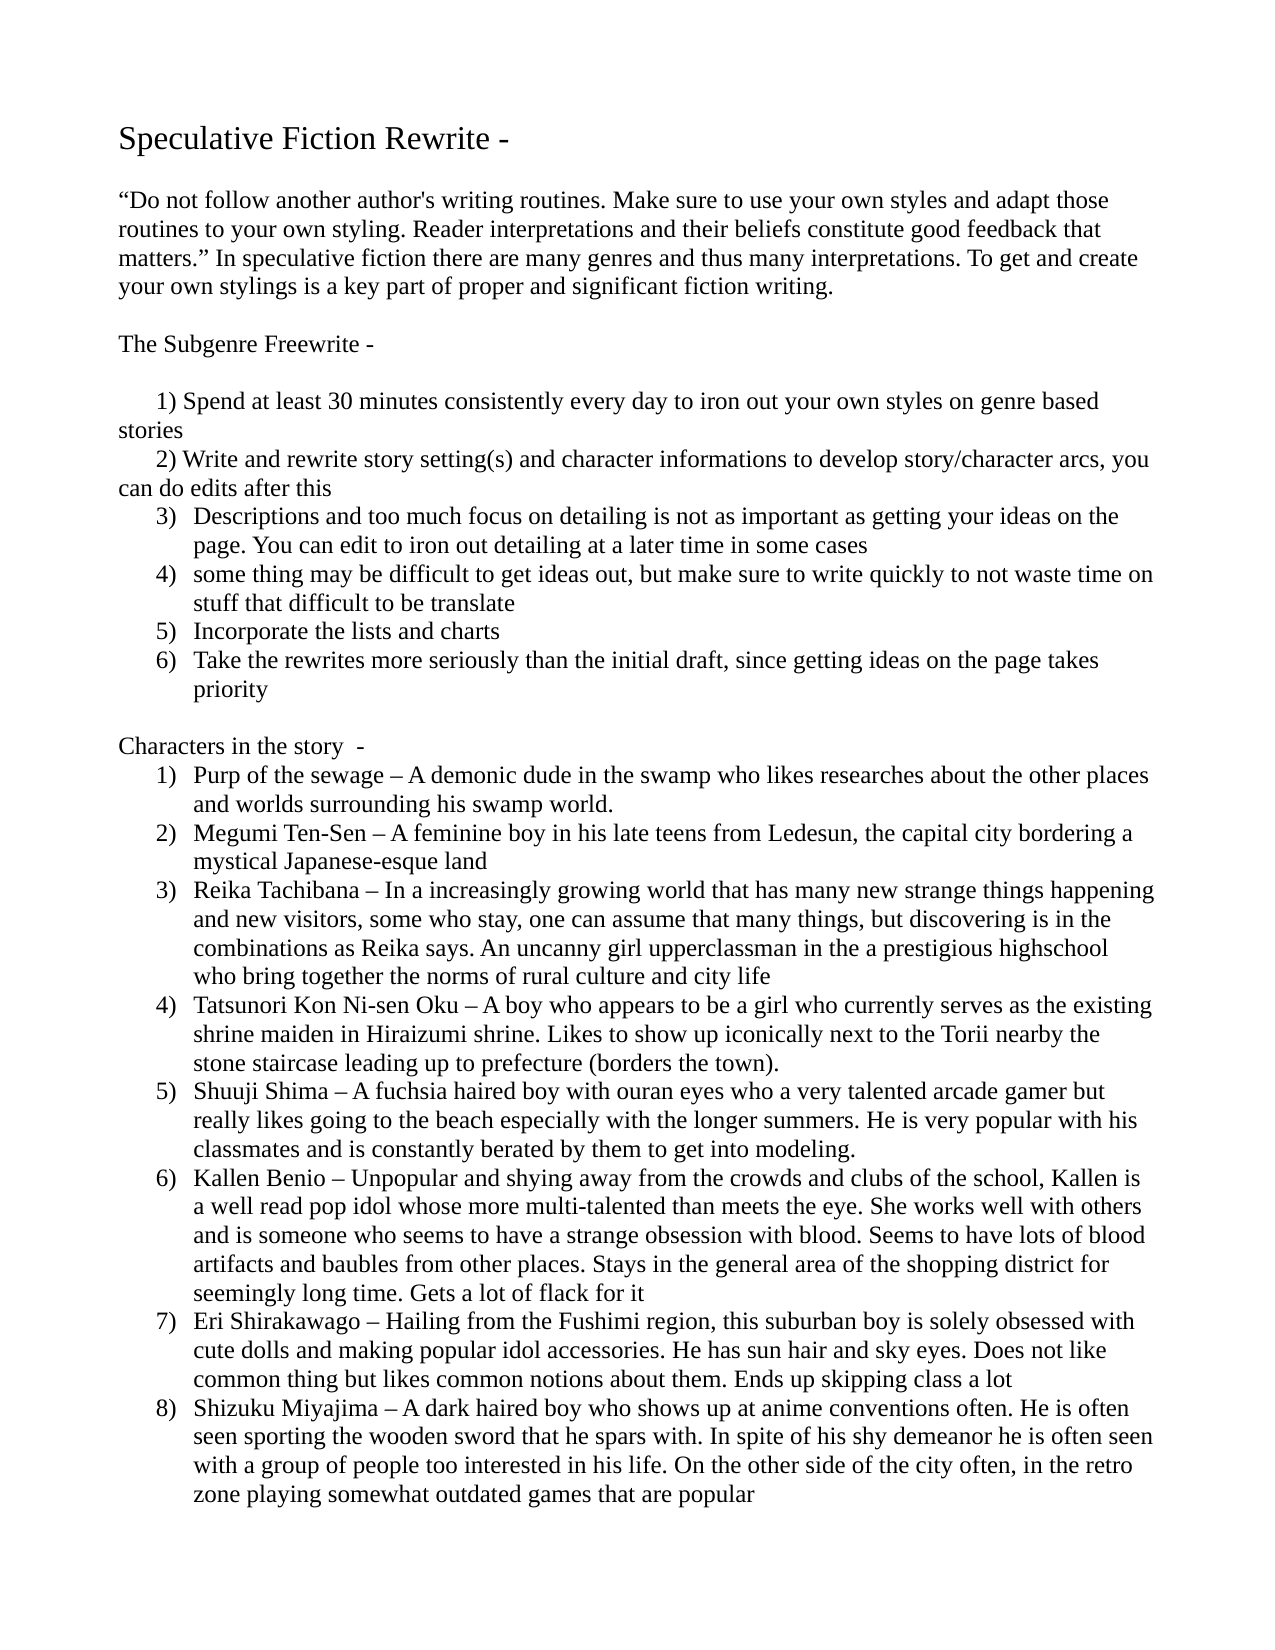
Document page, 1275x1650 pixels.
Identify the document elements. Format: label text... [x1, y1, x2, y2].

list Tatsunori Kon Ni-sen Oku – A boy who appears to be a girl who currently serves as the existing shrine maiden in Hiraizumi shrine. Likes to show up iconically next to the Torii nearby the stone staircase leading up to prefecture (borders the town). [156, 990, 1157, 1076]
text The Subgenre Freewrite - [118, 329, 1157, 358]
text Speculative Fiction Rewrite - [118, 118, 1157, 156]
text “Do not follow another author's writing routines. Make sure to use your own styles and adapt those routines to your own styling. Reader interpretations and their beliefs constitute good feedback that matters.” In speculative fiction there are many genres and thus many interpretations. To get and create your own stylings is a key part of proper and significant fiction writing. [118, 185, 1157, 300]
list Kallen Benio – Unpopular and shying away from the crowds and clubs of the school, Kallen is a well read pop idol whose more multi-talented than meets the eye. She works well with others and is someone who seems to have a strange obsession with blood. Seems to have lots of blood artifacts and baubles from other places. Stays in the general area of the shopping district for seemingly long time. Gets a lot of flack for it [156, 1163, 1157, 1306]
list some thing may be difficult to get ideas out, but make sure to write quickly to not waste time on stuff that difficult to be translate [156, 559, 1157, 616]
list Reika Tachibana – In a increasingly growing world that has many new strange things happening and new visitors, some who stay, one can assume that many things, but discovering is in the combinations as Reika says. An uncanny girl upperclassman in the a prestigious highschool who bring together the norms of rural culture and city life [156, 875, 1157, 990]
list Purp of the sewage – A demonic dude in the swamp who likes researches about the other places and worlds surrounding his swamp world. [156, 760, 1157, 818]
text 1) Spend at least 30 minutes consistently every day to iron out your own styles on genre based stories [118, 386, 1157, 444]
list Megumi Ten-Sen – A feminine boy in his late teens from Ledesun, the capital city bordering a mystical Japanese-esque land [156, 818, 1157, 875]
list Incorporate the lists and charts [156, 616, 1157, 645]
text 2) Write and rewrite story setting(s) and character informations to develop story/character arcs, you can do edits after this [118, 444, 1157, 501]
text Characters in the story - [118, 731, 1157, 760]
list Take the rewrites more seriously than the initial draft, since getting ideas on the page takes priority [156, 645, 1157, 703]
list Eri Shirakawago – Hailing from the Fushimi region, this suburban boy is solely obsessed with cute dolls and making popular idol accessories. He has sun hair and sky eyes. Does not like common thing but likes common notions about them. Ends up skipping class a lot [156, 1306, 1157, 1393]
list Shizuku Miyajima – A dark haired boy who shows up at anime conventions often. He is often seen sporting the wooden sword that he spars with. In spite of his shy demeanor he is often seen with a group of people too interested in his life. On the other side of the city often, in the retro zone playing somewhat outdated games that are popular [156, 1393, 1157, 1508]
list Shuuji Shima – A fuchsia haired boy with ouran eyes who a very talented arcade gamer but really likes going to the beach especially with the longer summers. He is very popular with his classmates and is constantly berated by them to get into modeling. [156, 1076, 1157, 1163]
list Descriptions and too much focus on detailing is not as important as getting your ideas on the page. You can edit to iron out detailing at a later time in some cases [156, 501, 1157, 559]
